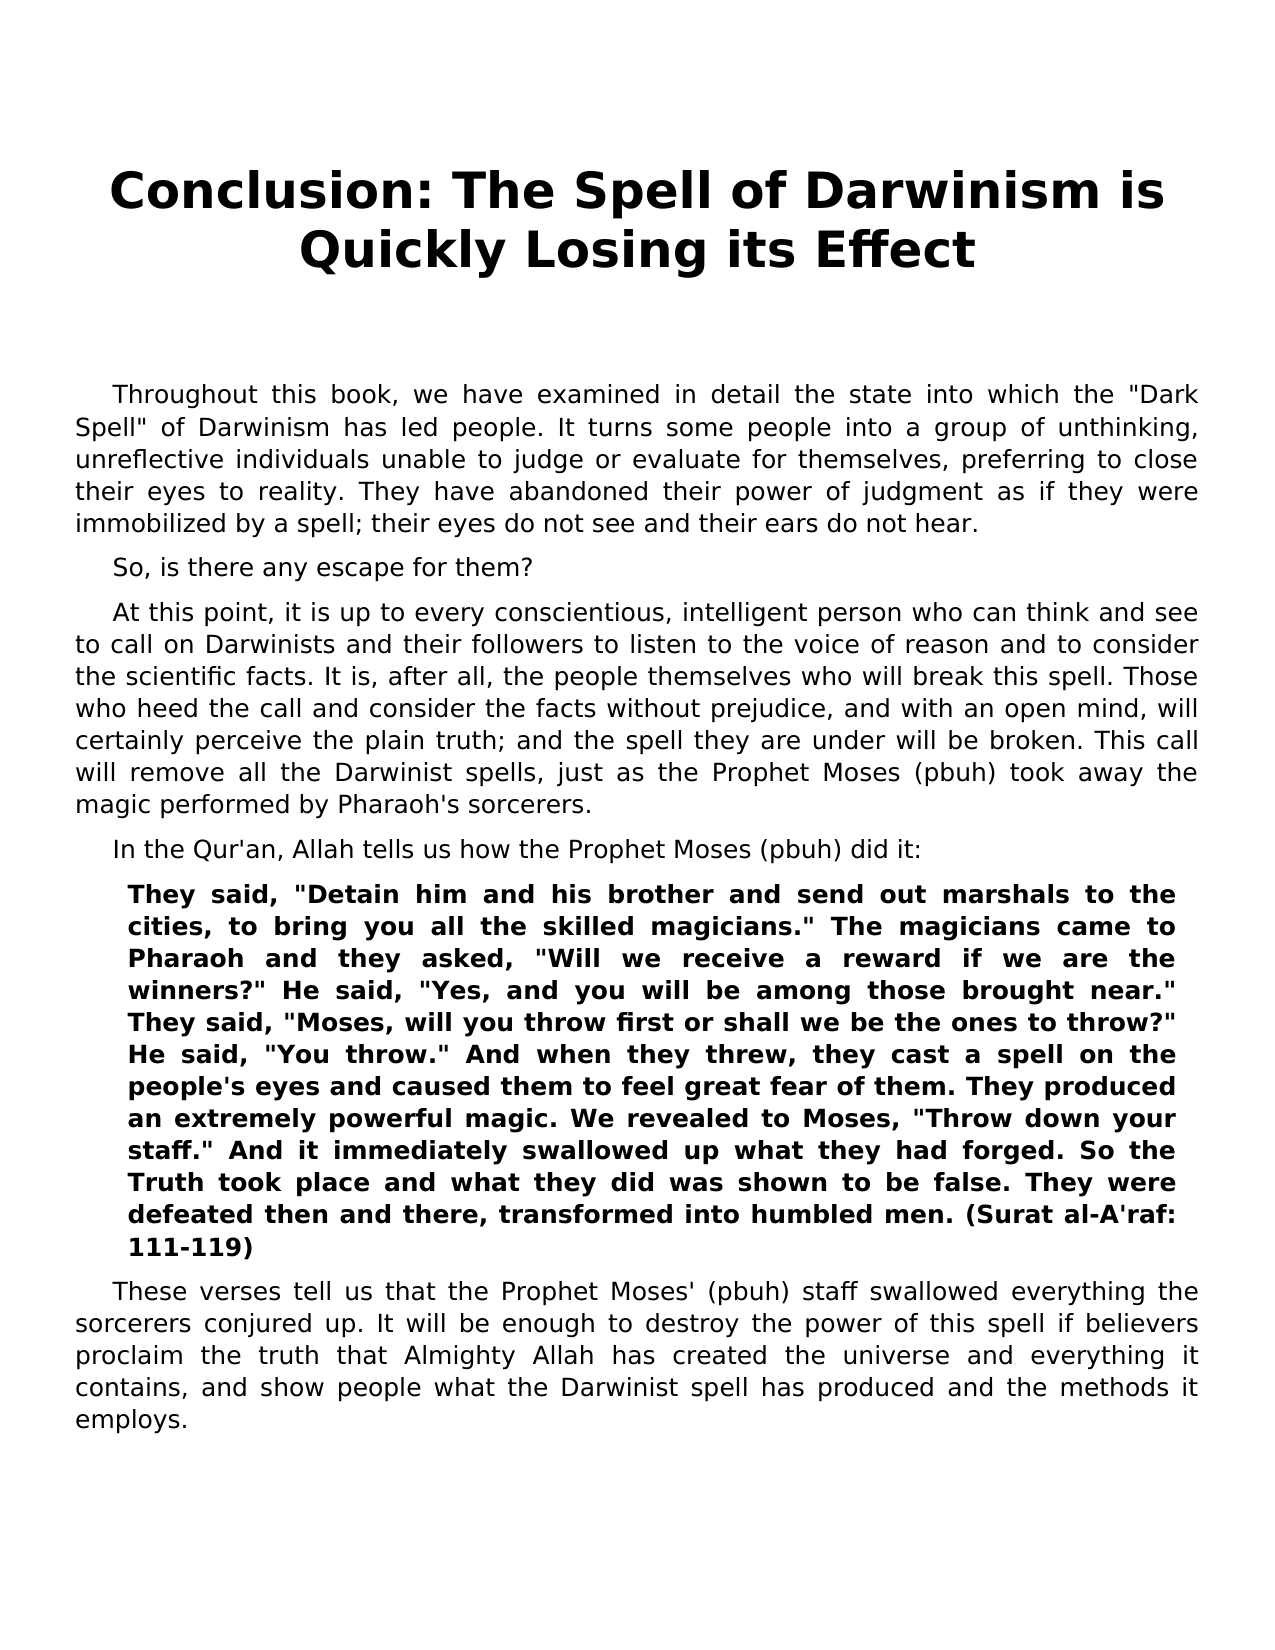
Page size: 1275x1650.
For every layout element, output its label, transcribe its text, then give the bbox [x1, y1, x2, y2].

text So, is there any escape for them? [75, 553, 1200, 583]
text Throughout this book, we have examined in detail the state into which the "Dark Spell" of Darwinism has led people. It turns some people into a group of unthinking, unreflective individuals unable to judge or evaluate for themselves, preferring to close their eyes to reality. They have abandoned their power of judgment as if they were immobilized by a spell; their eyes do not see and their ears do not hear. [75, 381, 1200, 538]
text At this point, it is up to every conscientious, intelligent person who can think and see to call on Darwinists and their followers to listen to the voice of reason and to consider the scientific facts. It is, after all, the people themselves who will break this spell. Those who heed the call and consider the facts without prejudice, and with an open mind, will certainly perceive the plain truth; and the spell they are under will be broken. This call will remove all the Darwinist spells, just as the Prophet Moses (pbuh) took away the magic performed by Pharaoh's sorcerers. [75, 598, 1200, 820]
text In the Qur'an, Allah tells us how the Prophet Moses (pbuh) did it: [75, 835, 1200, 864]
text They said, "Detain him and his brother and send out marshals to the cities, to bring you all the skilled magicians." The magicians came to Pharaoh and they asked, "Will we receive a reward if we are the winners?" He said, "Yes, and you will be among those brought near." They said, "Moses, will you throw first or shall we be the ones to throw?" He said, "You throw." And when they threw, they cast a spell on the people's eyes and caused them to feel great fear of them. They produced an extremely powerful magic. We revealed to Moses, "Throw down your staff." And it immediately swallowed up what they had forged. So the Truth took place and what they did was shown to be false. They were defeated then and there, transformed into humbled men. (Surat al-A'raf: 111-119) [127, 880, 1177, 1262]
subtitle Conclusion: The Spell of Darwinism is Quickly Losing its Effect [75, 162, 1200, 279]
text These verses tell us that the Prophet Moses' (pbuh) staff swallowed everything the sorcerers conjured up. It will be enough to destroy the power of this spell if believers proclaim the truth that Almighty Allah has created the universe and everything it contains, and show people what the Darwinist spell has produced and the methods it employs. [75, 1277, 1200, 1435]
